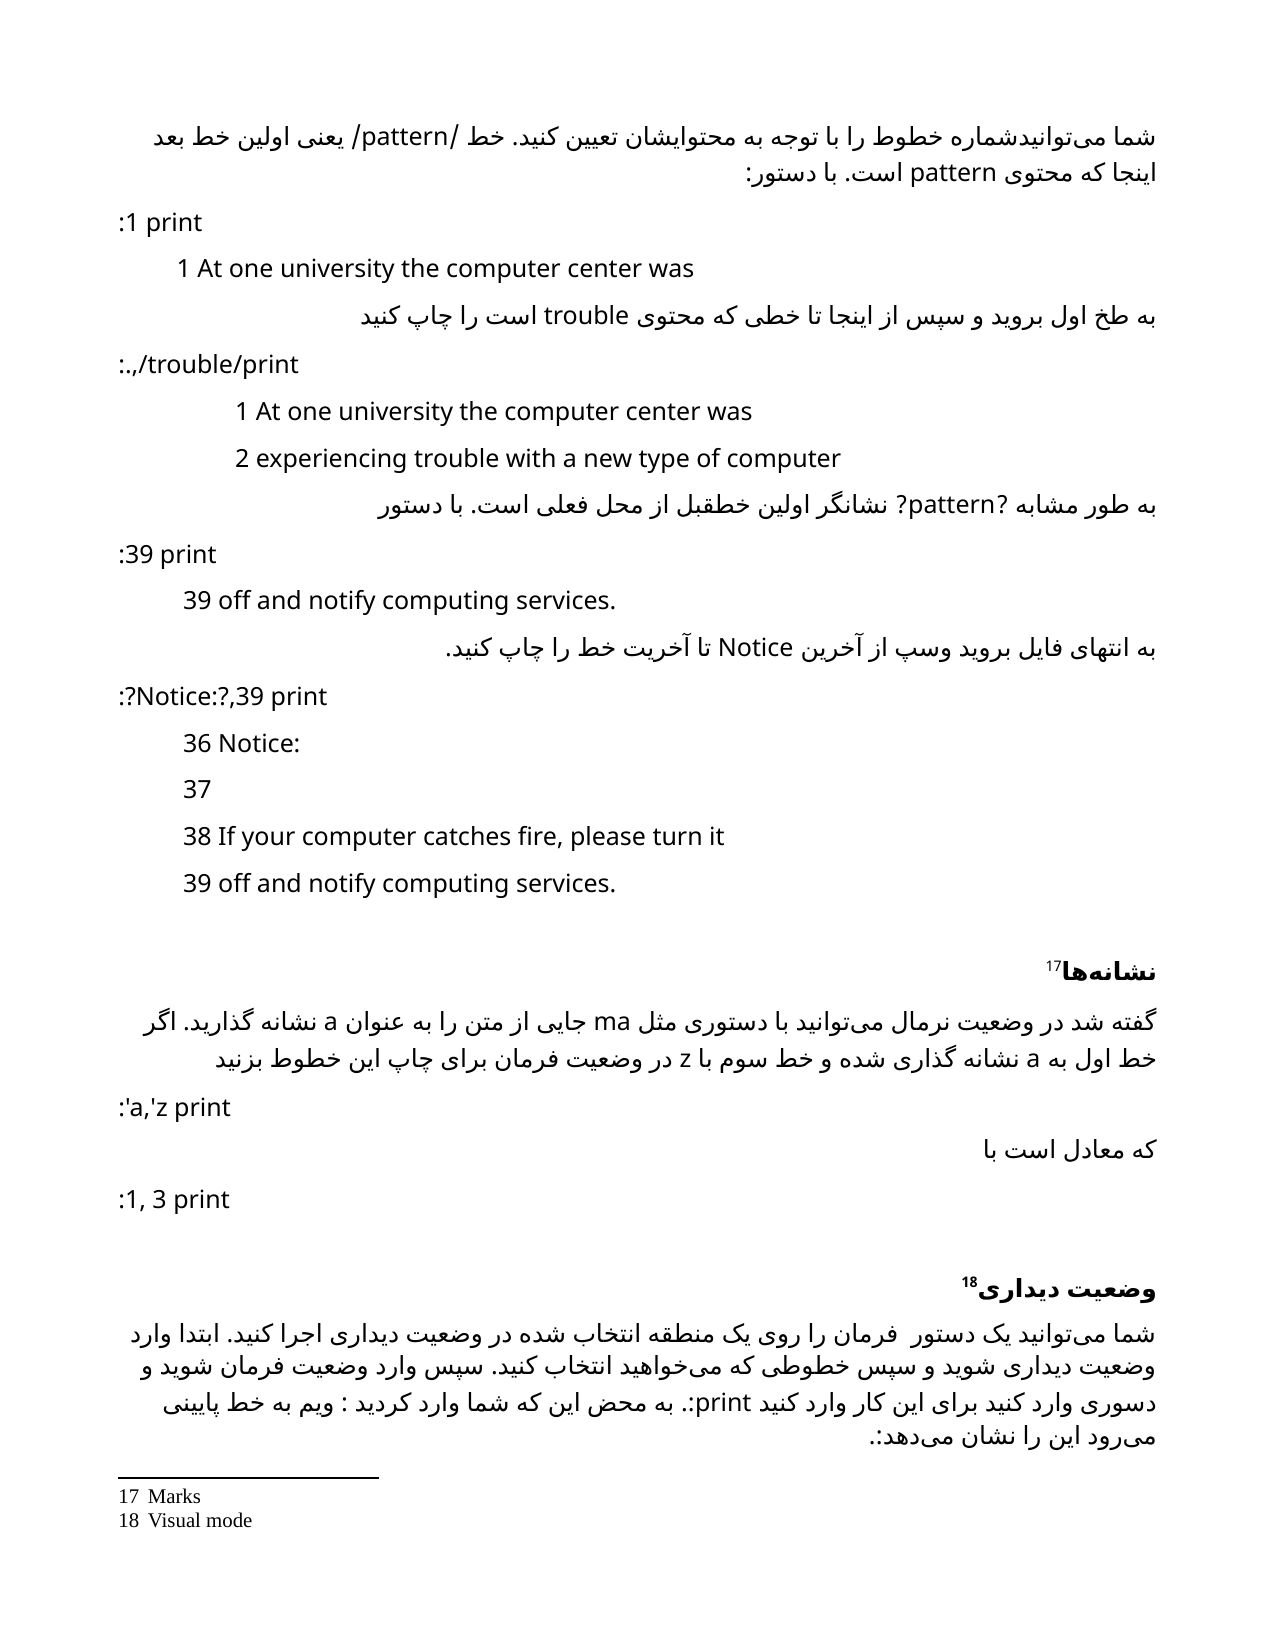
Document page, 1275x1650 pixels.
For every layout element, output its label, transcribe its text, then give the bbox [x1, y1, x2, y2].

text :39 print [118, 536, 1157, 570]
text که معادل است با [118, 1136, 1157, 1169]
text 2 experiencing trouble with a new type of computer [118, 440, 1157, 474]
text نشانه‌ها [118, 958, 1157, 991]
text 38 If your computer catches fire, please turn it [118, 819, 1157, 853]
text به طخ اول بروید و سپس از اینجا تا خطی که محتوی trouble است را چاپ کنید [118, 298, 1157, 335]
text :'a,'z print [118, 1090, 1157, 1124]
text :?Notice:?,39 print [118, 679, 1157, 713]
text 37 [118, 772, 1157, 806]
text 39 off and notify computing services. [118, 865, 1157, 899]
text 1 At one university the computer center was [118, 251, 1157, 285]
text Marks [118, 1484, 1157, 1508]
text 39 off and notify computing services. [118, 583, 1157, 617]
text Visual mode [118, 1508, 1157, 1532]
text :1 print [118, 204, 1157, 239]
text 36 Notice: [118, 726, 1157, 759]
text شما می‌توانیدشماره خطوط را با توجه به محتوایشان تعیین کنید. خط /pattern/ یعنی اولین خط بعد اینجا که محتوی pattern است. با دستور: [118, 118, 1157, 192]
text به طور مشابه ?pattern? نشانگر اولین خطقبل از محل فعلی است. با دستور [118, 487, 1157, 524]
text :.,/trouble/print [118, 347, 1157, 381]
text وضعیت دیداری [118, 1275, 1157, 1307]
text 1 At one university the computer center was [118, 394, 1157, 428]
text گفته شد در وضعیت نرمال می‌توانید با دستوری مثل ma جایی از متن را به عنوان a نشانه گذارید. اگر خط اول به a نشانه گذاری شده و خط سوم با z در وضعیت فرمان برای چاپ این خطوط بزنید [118, 1003, 1157, 1077]
text به انتهای فایل بروید وسپ از آخرین Notice تا آخریت خط را چاپ کنید. [118, 629, 1157, 666]
text شما می‌توانید یک دستور فرمان را روی یک منطقه انتخاب شده در وضعیت دیداری اجرا کنید. ابتدا وارد وضعیت دیداری شوید و سپس خطوطی که می‌خواهید انتخاب کنید. سپس وارد وضعیت فرمان شوید و دسوری وارد کنید برای این کار وارد کنید print:. به محض این که شما وارد کردید : ویم به خط پایینی می‌رود این را نشان می‌دهد:. [118, 1320, 1157, 1454]
text :1, 3 print [118, 1182, 1157, 1216]
